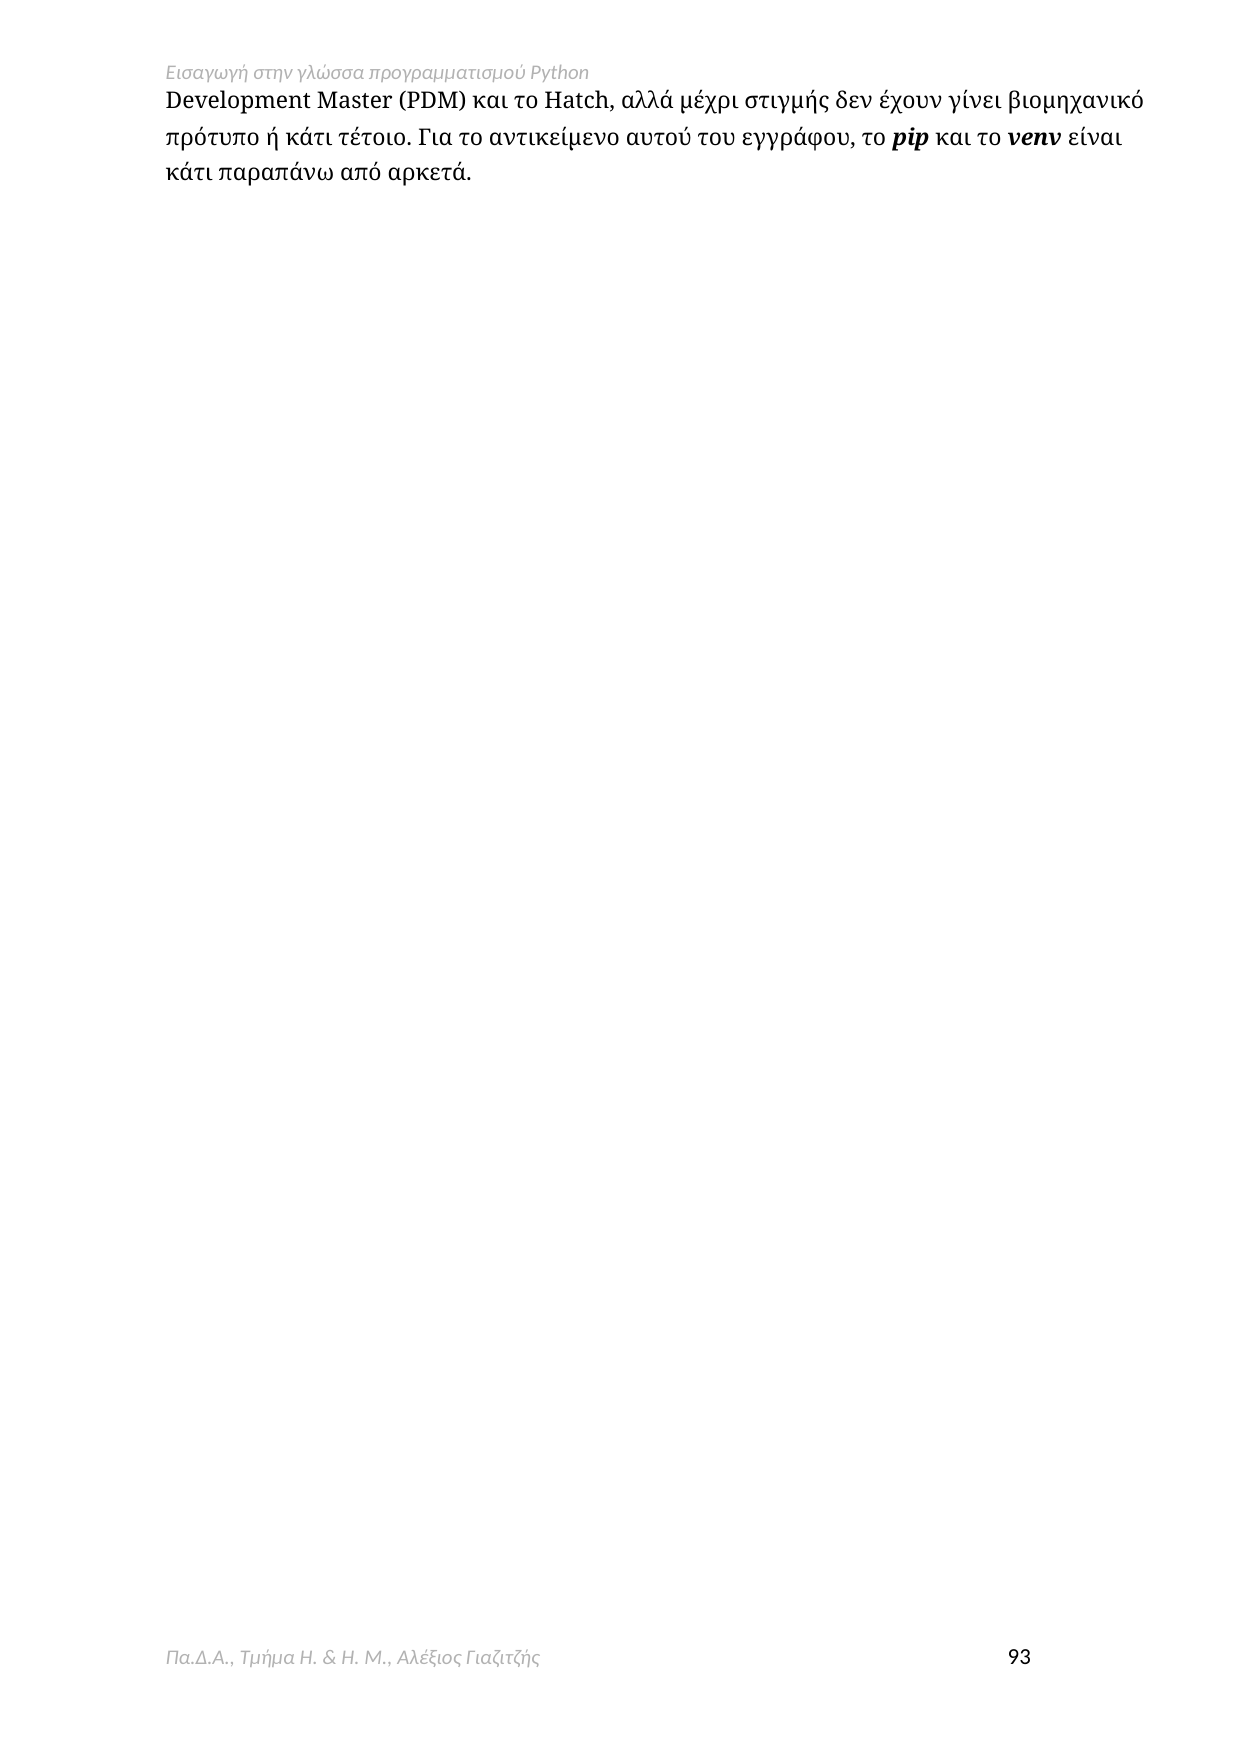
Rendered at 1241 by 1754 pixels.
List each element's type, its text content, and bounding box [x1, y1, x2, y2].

text Development Master (PDM) και το Hatch, αλλά μέχρι στιγμής δεν έχουν γίνει βιομηχανικό πρότυπο ή κάτι τέτοιο. Για το αντικείμενο αυτού του εγγράφου, το pip και το venv είναι κάτι παραπάνω από αρκετά. [165, 84, 1169, 188]
